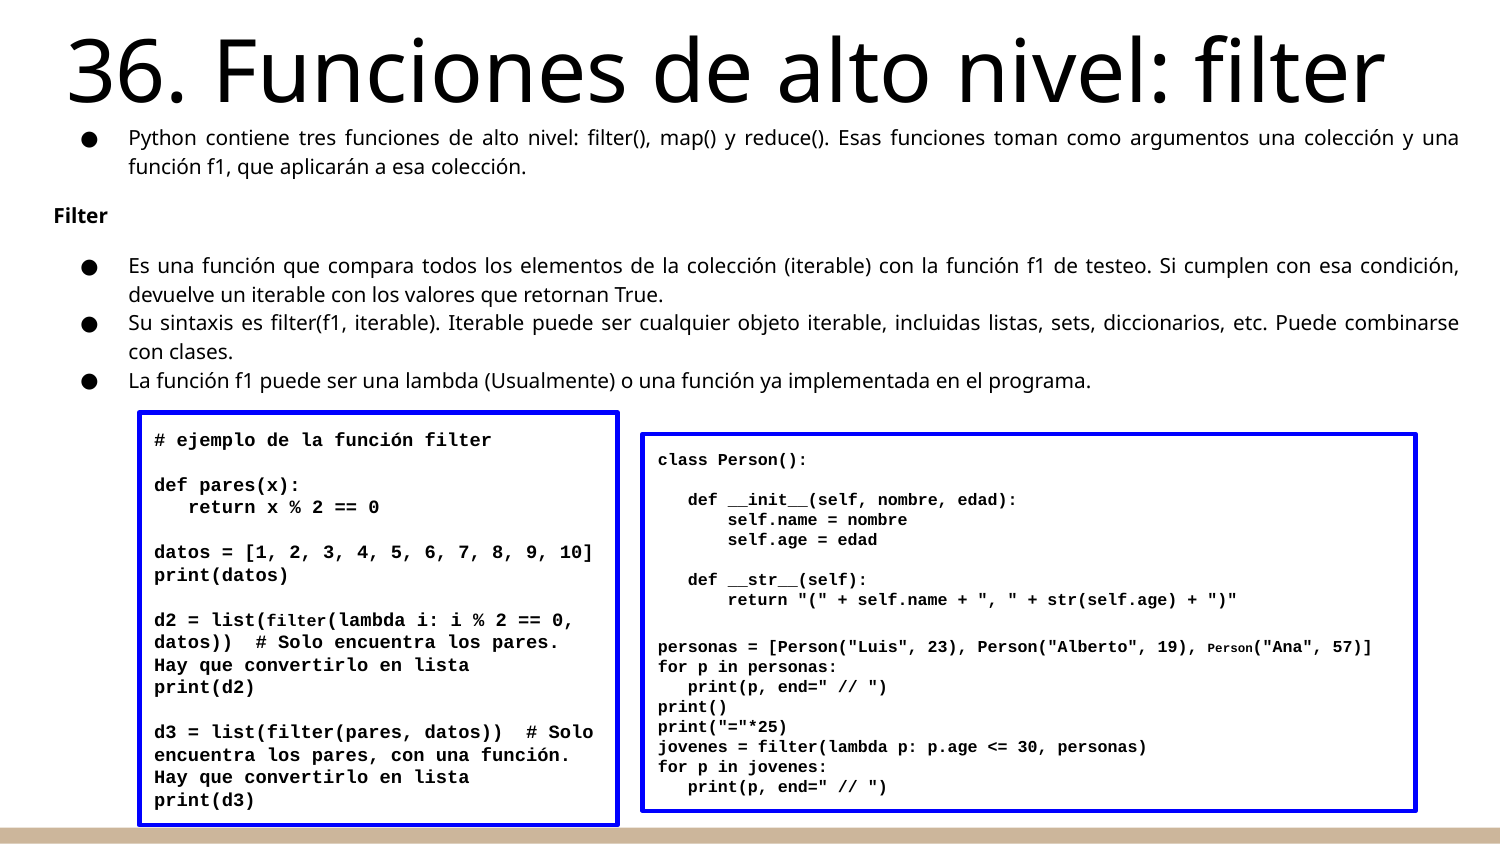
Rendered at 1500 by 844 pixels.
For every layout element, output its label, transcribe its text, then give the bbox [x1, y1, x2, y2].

text_box # ejemplo de la función filter def pares(x): return x % 2 == 0 datos = [1, 2, 3, 4, 5, 6, 7, 8, 9, 10] print(datos) d2 = list(filter(lambda i: i % 2 == 0, datos)) # Solo encuentra los pares. Hay que convertirlo en lista print(d2) d3 = list(filter(pares, datos)) # Solo encuentra los pares, con una función. Hay que convertirlo en lista print(d3) [139, 412, 618, 826]
title 36. Funciones de alto nivel: filter [51, 41, 1449, 134]
text_box Python contiene tres funciones de alto nivel: filter(), map() y reduce(). Esas funciones toman como argumentos una colección y una función f1, que aplicarán a esa colección. Filter Es una función que compara todos los elementos de la colección (iterable) con la función f1 de testeo. Si cumplen con esa condición, devuelve un iterable con los valores que retornan True. Su sintaxis es filter(f1, iterable). Iterable puede ser cualquier objeto iterable, incluidas listas, sets, diccionarios, etc. Puede combinarse con clases. La función f1 puede ser una lambda (Usualmente) o una función ya implementada en el programa. [38, 134, 1475, 432]
text_box class Person(): def __init__(self, nombre, edad): self.name = nombre self.age = edad def __str__(self): return "(" + self.name + ", " + str(self.age) + ")" personas = [Person("Luis", 23), Person("Alberto", 19), Person("Ana", 57)] for p in personas: print(p, end=" // ") print() print("="*25) jovenes = filter(lambda p: p.age <= 30, personas) for p in jovenes: print(p, end=" // ") [642, 433, 1416, 811]
